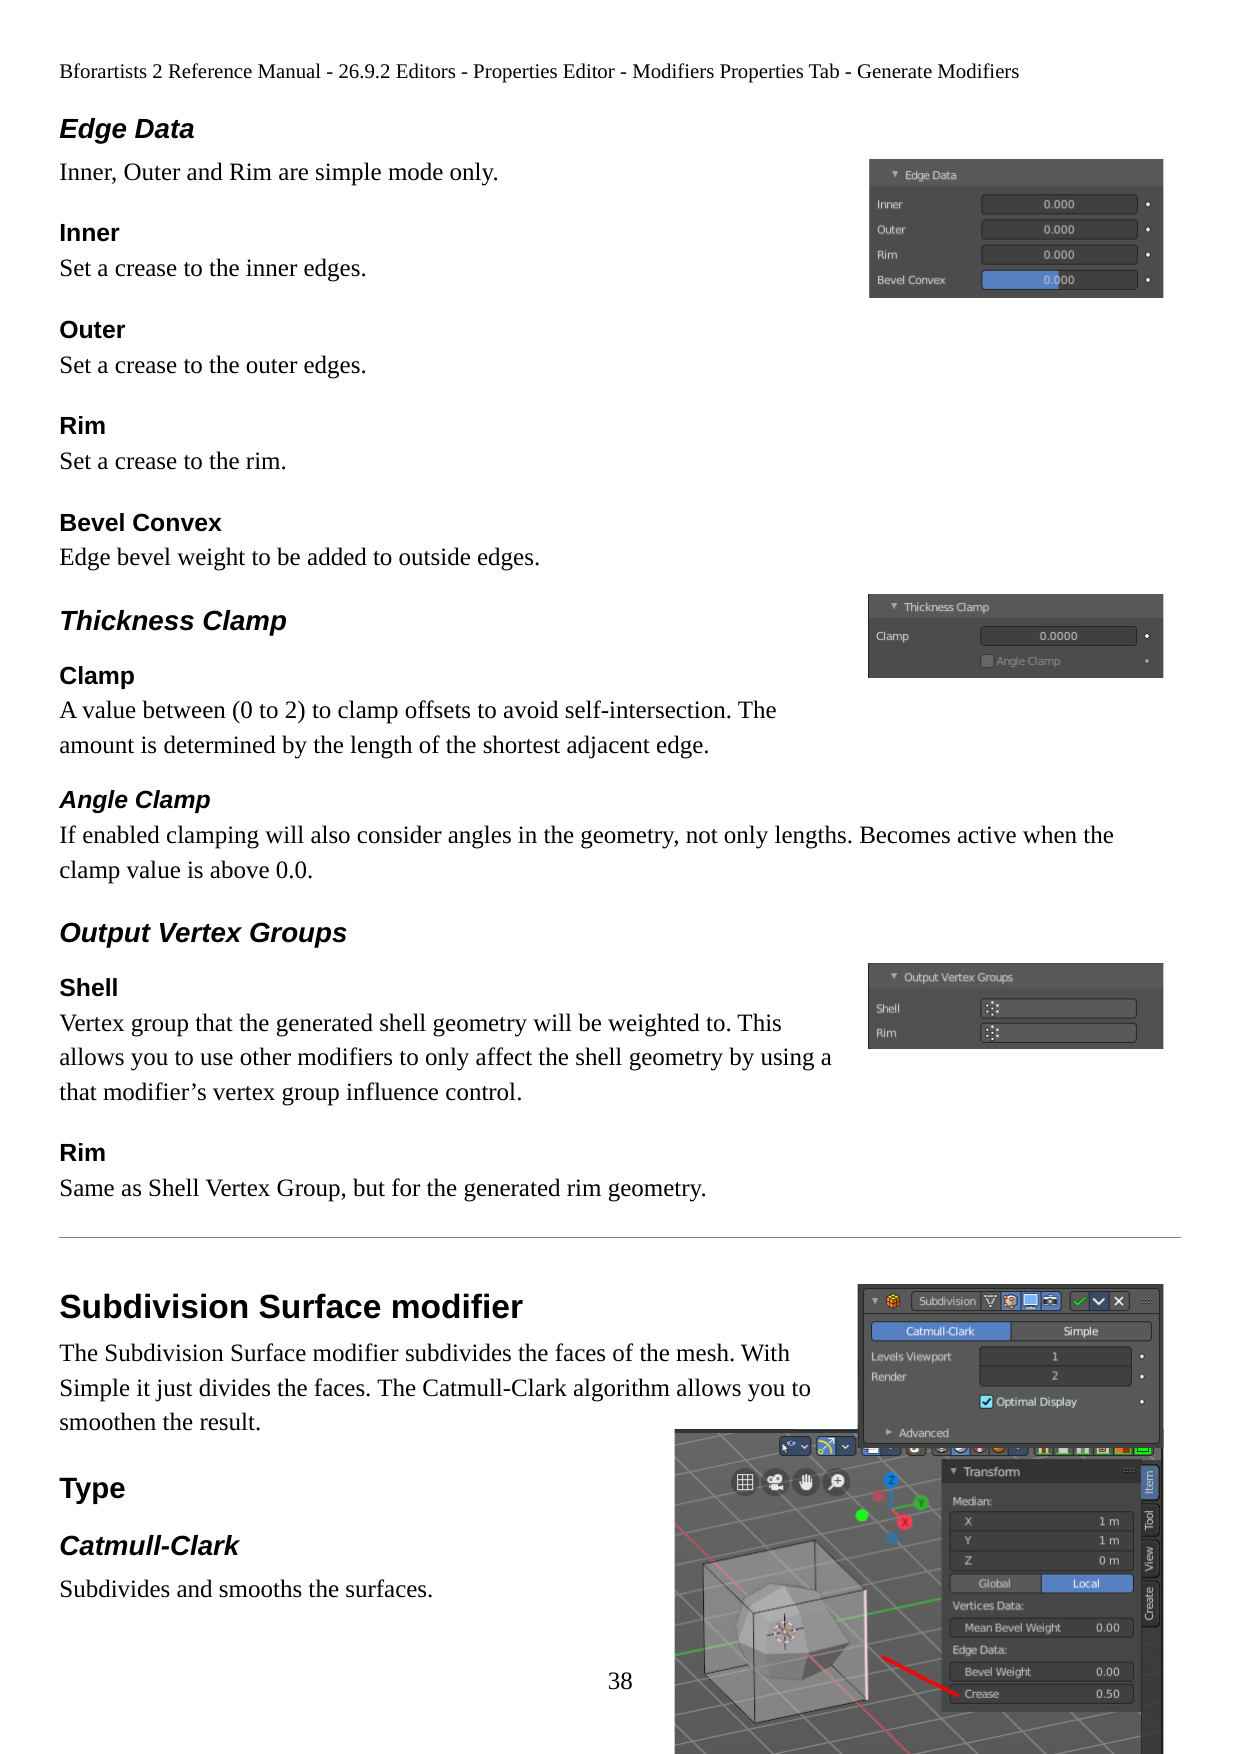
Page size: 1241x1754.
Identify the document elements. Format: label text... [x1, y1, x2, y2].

text Inner, Outer and Rim are simple mode only. [59, 157, 1181, 186]
text Set a crease to the rim. [59, 446, 1181, 475]
subtitle Type [59, 1471, 674, 1505]
subtitle Clamp [59, 661, 1181, 689]
subtitle Shell [59, 973, 868, 1002]
subtitle [1164, 604, 1181, 636]
picture [869, 159, 1164, 298]
text Vertex group that the generated shell geometry will be weighted to. This allows you to use other modifiers to only affect the shell geometry by using a that modifier’s vertex group influence control. [59, 1008, 1181, 1106]
subtitle Thickness Clamp [59, 604, 868, 636]
picture [868, 963, 1164, 1049]
subtitle Rim [59, 1138, 1181, 1167]
text If enabled clamping will also consider angles in the geometry, not only lengths. Becomes active when the clamp value is above 0.0. [59, 820, 1181, 883]
subtitle Angle Clamp [59, 785, 1181, 814]
text Same as Shell Vertex Group, but for the generated rim geometry. [59, 1173, 1181, 1202]
subtitle Catmull-Clark [59, 1530, 674, 1562]
text Set a crease to the outer edges. [59, 350, 1181, 378]
subtitle Rim [59, 411, 1181, 440]
subtitle Outer [59, 315, 1181, 343]
subtitle [1164, 1530, 1181, 1562]
text The Subdivision Surface modifier subdivides the faces of the mesh. With Simple it just divides the faces. The Catmull-Clark algorithm allows you to smoothen the result. [59, 1338, 857, 1436]
subtitle [1164, 973, 1181, 1002]
subtitle Subdivision Surface modifier [59, 1287, 857, 1326]
picture [674, 1284, 1164, 1754]
subtitle [1164, 218, 1181, 247]
text Set a crease to the inner edges. [59, 253, 869, 282]
subtitle [1164, 1471, 1181, 1505]
subtitle Output Vertex Groups [59, 916, 1181, 948]
subtitle Bevel Convex [59, 508, 1181, 536]
text A value between (0 to 2) to clamp offsets to avoid self-intersection. The amount is determined by the length of the shortest adjacent edge. [59, 696, 1181, 759]
subtitle Inner [59, 218, 869, 247]
picture [868, 594, 1164, 678]
text Subdivides and smooths the surfaces. [59, 1574, 674, 1603]
subtitle [1164, 1287, 1181, 1326]
text Edge bevel weight to be added to outside edges. [59, 542, 1181, 571]
subtitle Edge Data [59, 113, 1181, 144]
